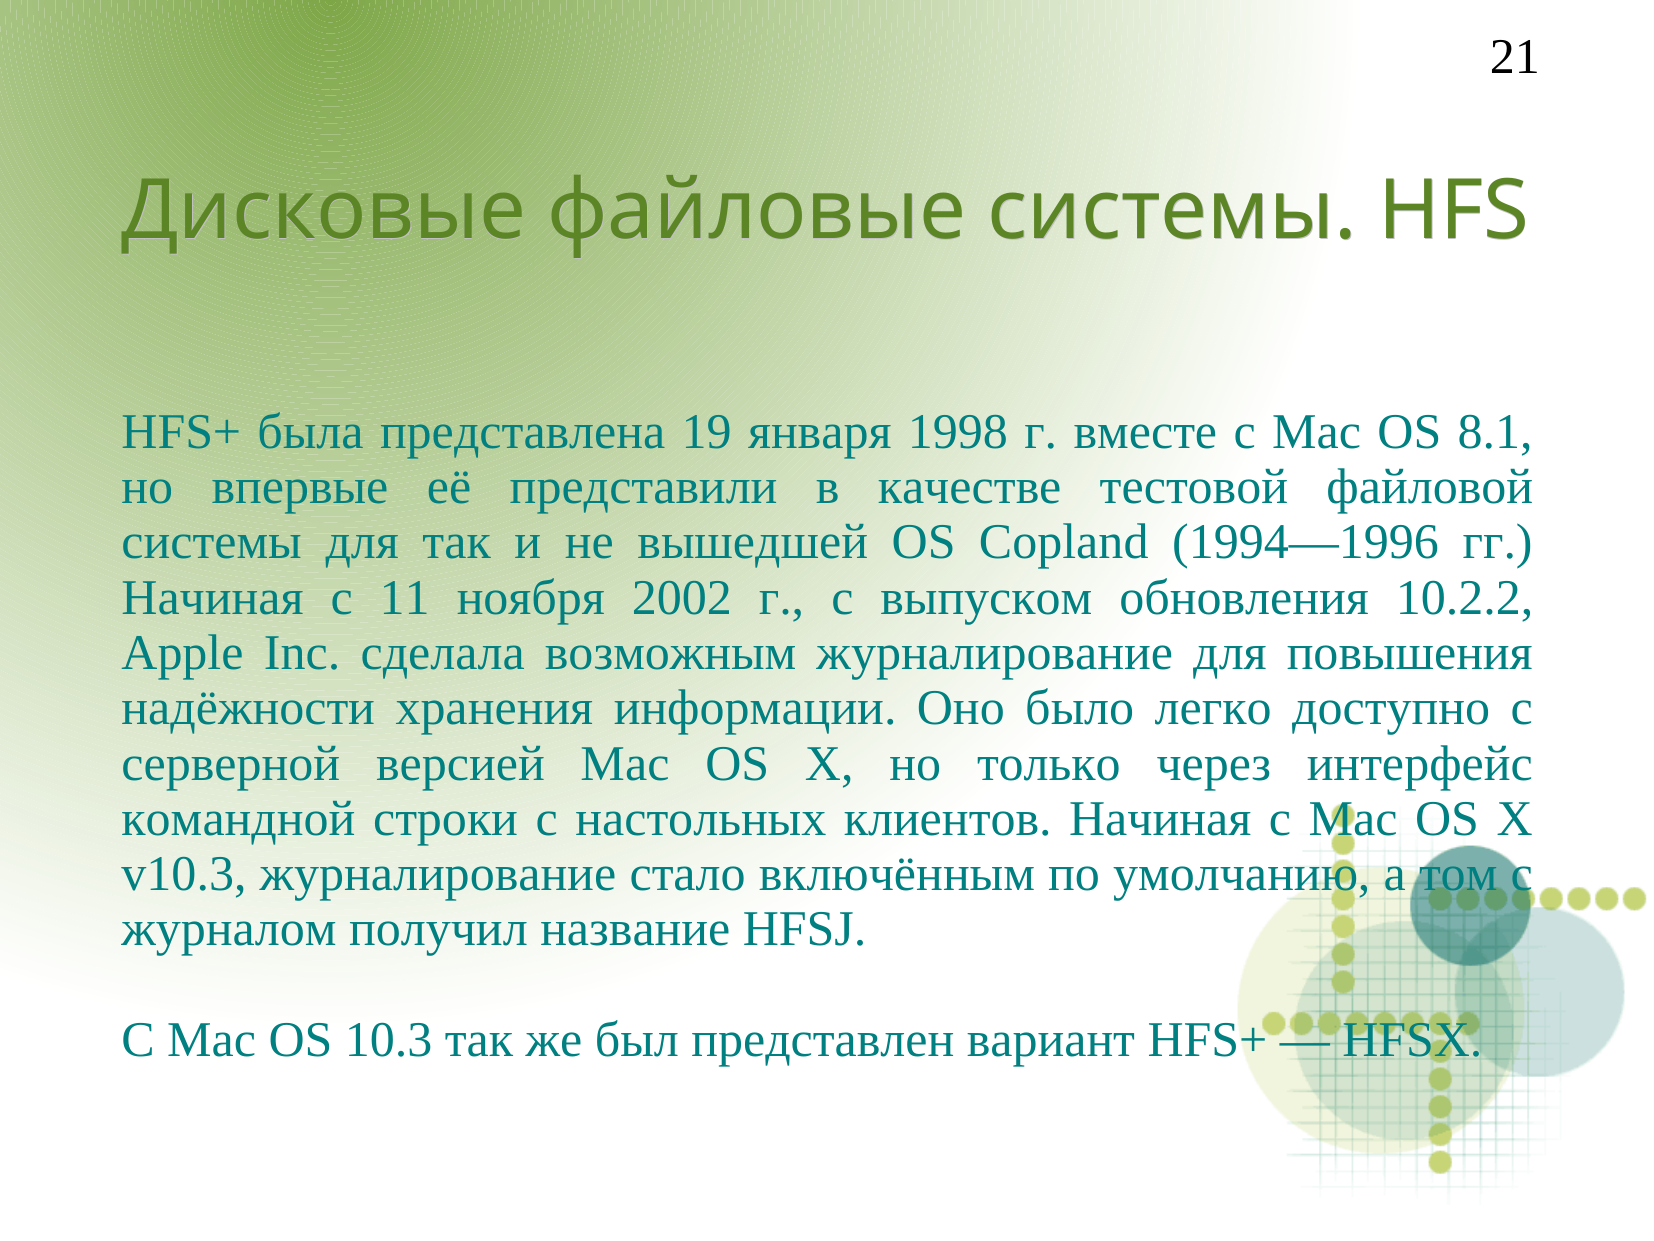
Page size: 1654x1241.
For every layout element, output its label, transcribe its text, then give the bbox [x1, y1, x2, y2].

subtitle HFS+ была представлена 19 января 1998 г. вместе с Mac OS 8.1, но впервые её представили в качестве тестовой файловой системы для так и не вышедшей OS Copland (1994—1996 гг.) Начиная с 11 ноября 2002 г., с выпуском обновления 10.2.2, Apple Inc. сделала возможным журналирование для повышения надёжности хранения информации. Оно было легко доступно с серверной версией Mac OS X, но только через интерфейс командной строки с настольных клиентов. Начиная с Mac OS X v10.3, журналирование стало включённым по умолчанию, а том с журналом получил название HFSJ. С Mac OS 10.3 так же был представлен вариант HFS+ — HFSX. [121, 344, 1534, 1127]
text_box [1500, 29, 1654, 89]
picture [1224, 792, 1654, 1211]
title Дисковые файловые системы. HFS [121, 102, 1534, 311]
